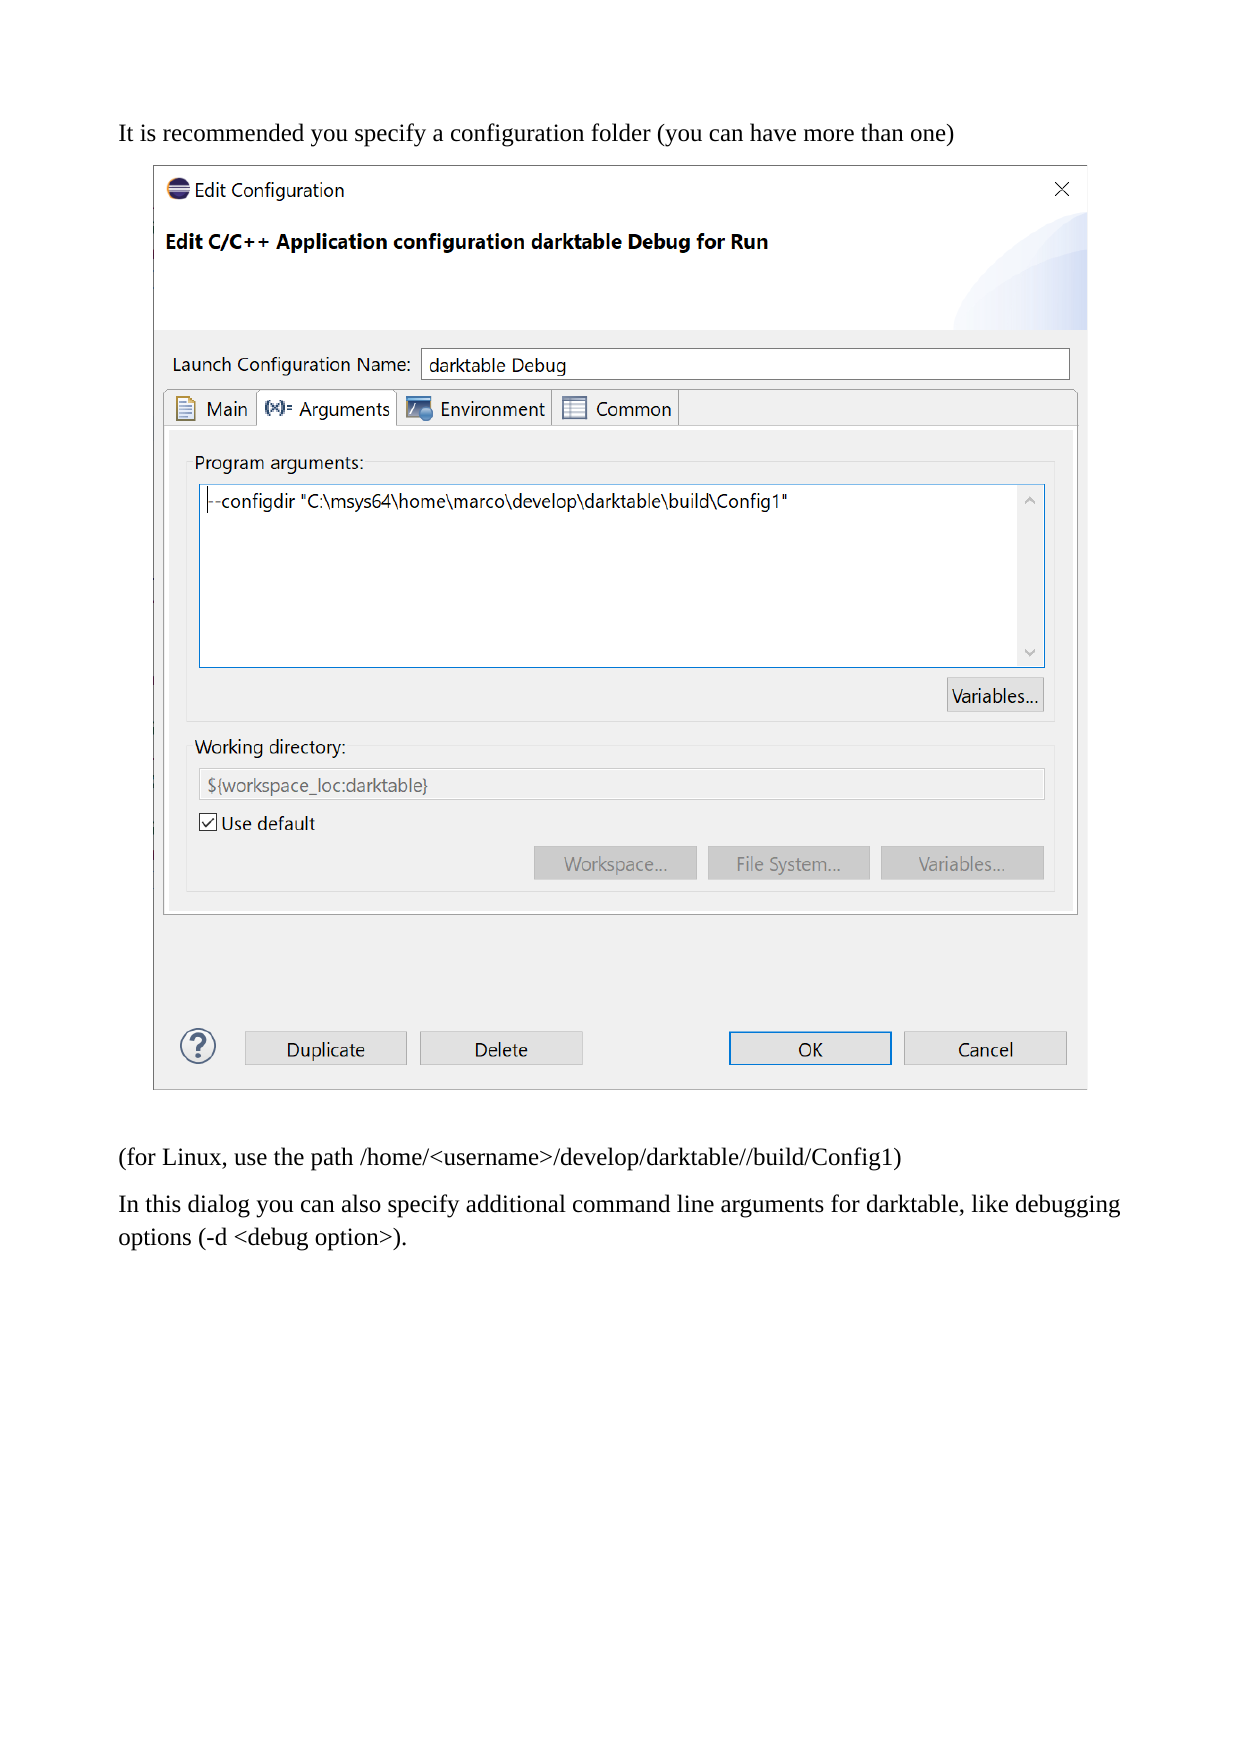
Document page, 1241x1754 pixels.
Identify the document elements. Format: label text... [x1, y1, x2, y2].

text (for Linux, use the path /home/<username>/develop/darktable//build/Config1) [118, 1142, 1122, 1170]
picture [153, 165, 1088, 1090]
text It is recommended you specify a configuration folder (you can have more than one) [118, 118, 1122, 147]
text In this dialog you can also specify additional command line arguments for darktable, like debugging options (-d <debug option>). [118, 1189, 1122, 1251]
